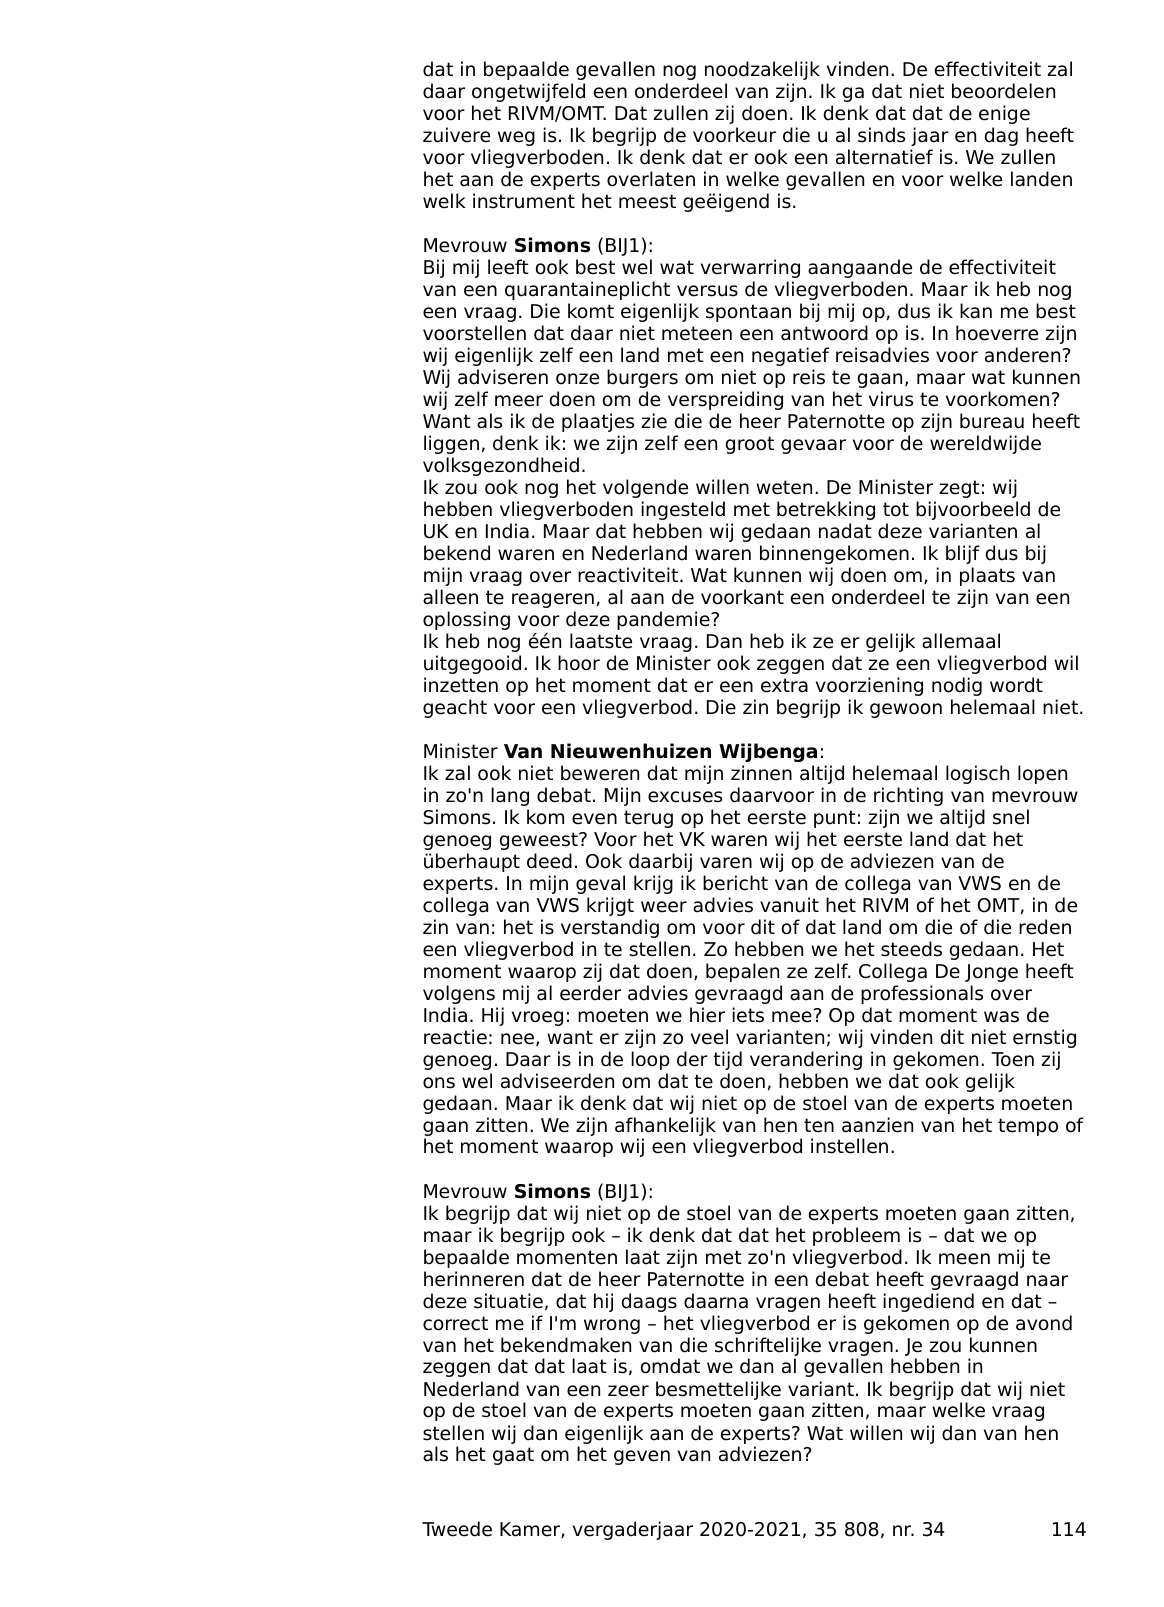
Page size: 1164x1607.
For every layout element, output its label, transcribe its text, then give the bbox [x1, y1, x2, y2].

text Ik begrijp dat wij niet op de stoel van de experts moeten gaan zitten, maar ik begrijp ook – ik denk dat dat het probleem is – dat we op bepaalde momenten laat zijn met zo'n vliegverbod. Ik meen mij te herinneren dat de heer Paternotte in een debat heeft gevraagd naar deze situatie, dat hij daags daarna vragen heeft ingediend en dat – correct me if I'm wrong – het vliegverbod er is gekomen op de avond van het bekendmaken van die schriftelijke vragen. Je zou kunnen zeggen dat dat laat is, omdat we dan al gevallen hebben in Nederland van een zeer besmettelijke variant. Ik begrijp dat wij niet op de stoel van de experts moeten gaan zitten, maar welke vraag stellen wij dan eigenlijk aan de experts? Wat willen wij dan van hen als het gaat om het geven van adviezen? [422, 1203, 1087, 1466]
text Mevrouw Simons (BIJ1): [422, 235, 1087, 257]
text Ik heb nog één laatste vraag. Dan heb ik ze er gelijk allemaal uitgegooid. Ik hoor de Minister ook zeggen dat ze een vliegverbod wil inzetten op het moment dat er een extra voorziening nodig wordt geacht voor een vliegverbod. Die zin begrijp ik gewoon helemaal niet. [422, 631, 1087, 719]
text Mevrouw Simons (BIJ1): [422, 1181, 1087, 1203]
text Minister Van Nieuwenhuizen Wijbenga: [422, 741, 1087, 763]
text dat in bepaalde gevallen nog noodzakelijk vinden. De effectiviteit zal daar ongetwijfeld een onderdeel van zijn. Ik ga dat niet beoordelen voor het RIVM/OMT. Dat zullen zij doen. Ik denk dat dat de enige zuivere weg is. Ik begrijp de voorkeur die u al sinds jaar en dag heeft voor vliegverboden. Ik denk dat er ook een alternatief is. We zullen het aan de experts overlaten in welke gevallen en voor welke landen welk instrument het meest geëigend is. [422, 59, 1087, 213]
text Ik zal ook niet beweren dat mijn zinnen altijd helemaal logisch lopen in zo'n lang debat. Mijn excuses daarvoor in de richting van mevrouw Simons. Ik kom even terug op het eerste punt: zijn we altijd snel genoeg geweest? Voor het VK waren wij het eerste land dat het überhaupt deed. Ook daarbij varen wij op de adviezen van de experts. In mijn geval krijg ik bericht van de collega van VWS en de collega van VWS krijgt weer advies vanuit het RIVM of het OMT, in de zin van: het is verstandig om voor dit of dat land om die of die reden een vliegverbod in te stellen. Zo hebben we het steeds gedaan. Het moment waarop zij dat doen, bepalen ze zelf. Collega De Jonge heeft volgens mij al eerder advies gevraagd aan de professionals over India. Hij vroeg: moeten we hier iets mee? Op dat moment was de reactie: nee, want er zijn zo veel varianten; wij vinden dit niet ernstig genoeg. Daar is in de loop der tijd verandering in gekomen. Toen zij ons wel adviseerden om dat te doen, hebben we dat ook gelijk gedaan. Maar ik denk dat wij niet op de stoel van de experts moeten gaan zitten. We zijn afhankelijk van hen ten aanzien van het tempo of het moment waarop wij een vliegverbod instellen. [422, 763, 1087, 1158]
text Bij mij leeft ook best wel wat verwarring aangaande de effectiviteit van een quarantaineplicht versus de vliegverboden. Maar ik heb nog een vraag. Die komt eigenlijk spontaan bij mij op, dus ik kan me best voorstellen dat daar niet meteen een antwoord op is. In hoeverre zijn wij eigenlijk zelf een land met een negatief reisadvies voor anderen? Wij adviseren onze burgers om niet op reis te gaan, maar wat kunnen wij zelf meer doen om de verspreiding van het virus te voorkomen? Want als ik de plaatjes zie die de heer Paternotte op zijn bureau heeft liggen, denk ik: we zijn zelf een groot gevaar voor de wereldwijde volksgezondheid. [422, 257, 1087, 477]
text Ik zou ook nog het volgende willen weten. De Minister zegt: wij hebben vliegverboden ingesteld met betrekking tot bijvoorbeeld de UK en India. Maar dat hebben wij gedaan nadat deze varianten al bekend waren en Nederland waren binnengekomen. Ik blijf dus bij mijn vraag over reactiviteit. Wat kunnen wij doen om, in plaats van alleen te reageren, al aan de voorkant een onderdeel te zijn van een oplossing voor deze pandemie? [422, 477, 1087, 631]
